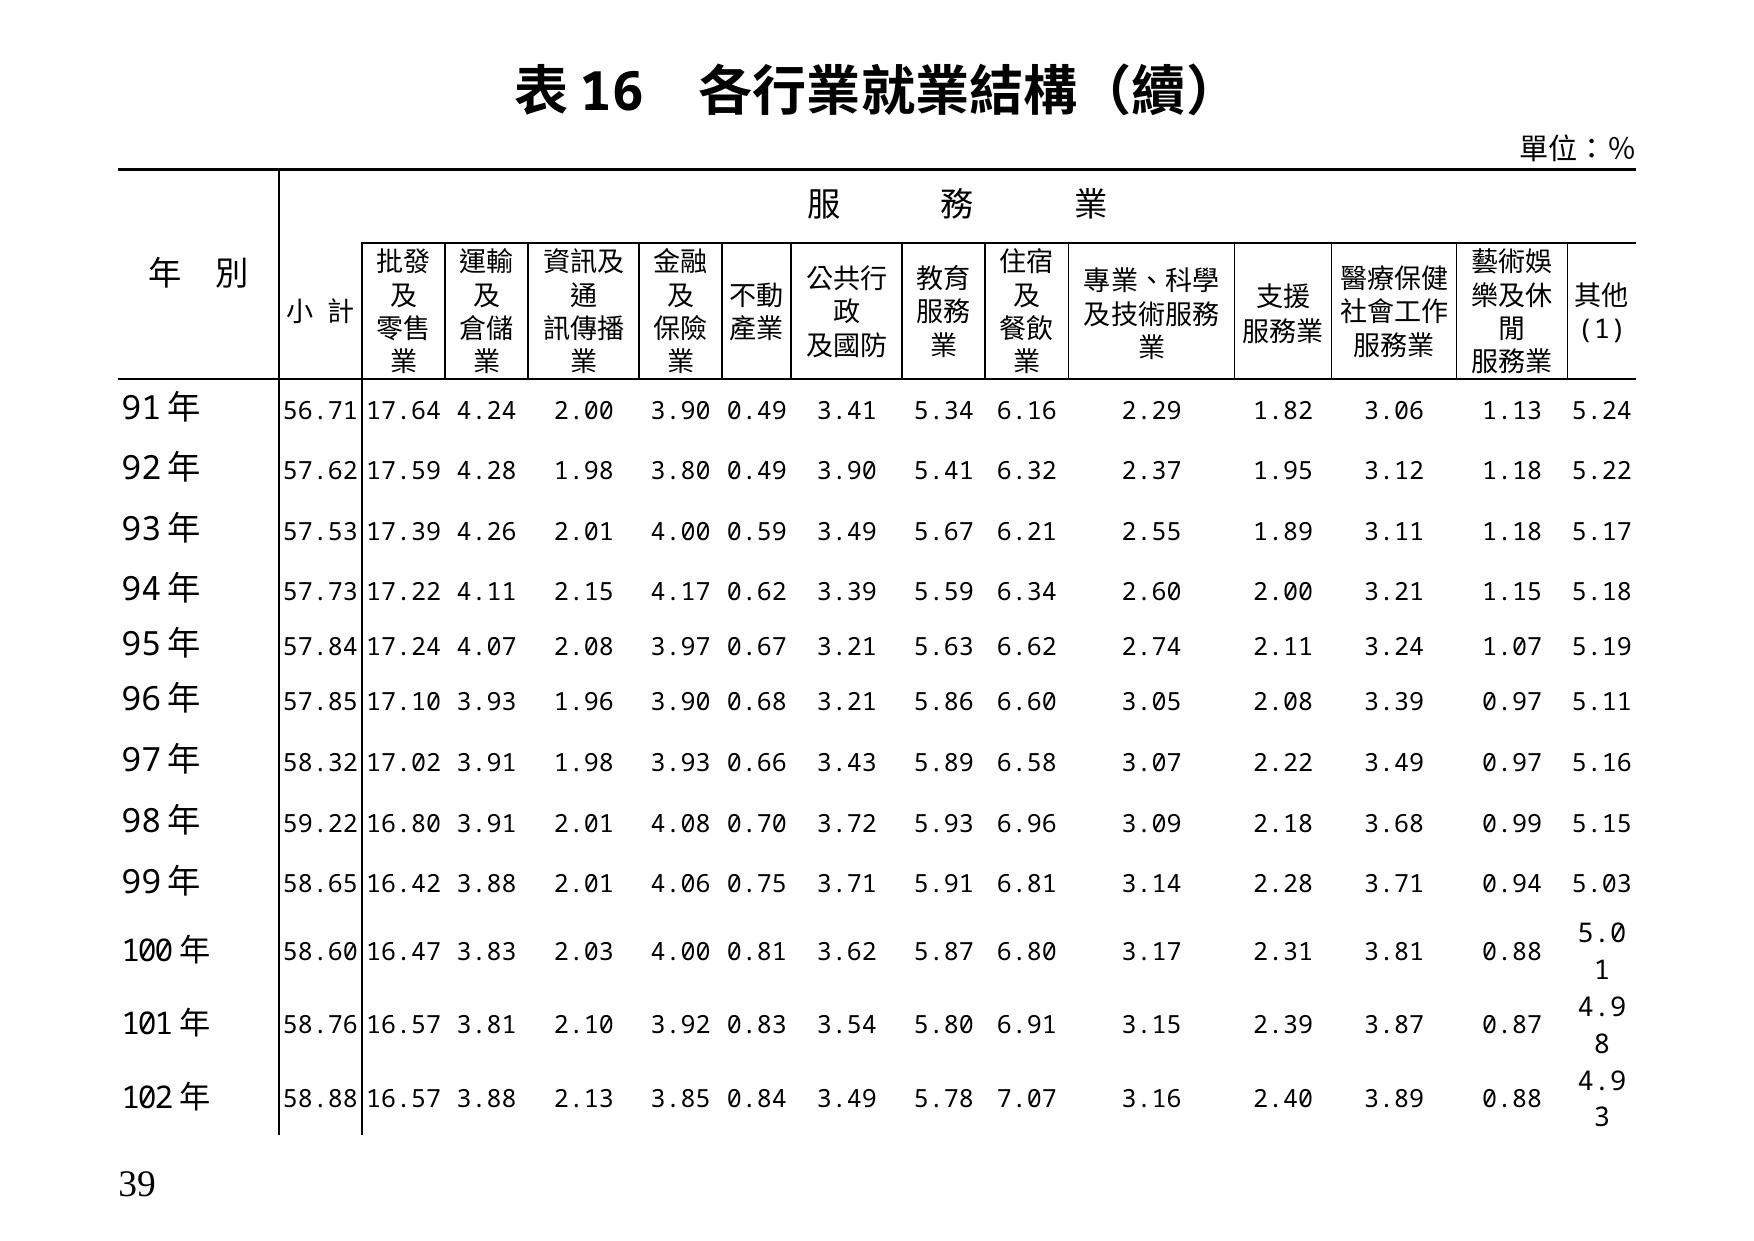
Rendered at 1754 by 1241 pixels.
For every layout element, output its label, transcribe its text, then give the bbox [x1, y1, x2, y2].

table_cell 1.89 [1235, 500, 1331, 561]
table_cell 4.07 [445, 621, 528, 671]
table_cell 3.39 [791, 561, 902, 621]
table_cell 6.62 [985, 621, 1068, 671]
table_cell 3.90 [791, 439, 902, 500]
table_cell 5.34 [902, 380, 985, 439]
table_cell 5.93 [902, 792, 985, 853]
table_cell 6.96 [985, 792, 1068, 853]
table_cell 17.39 [363, 500, 445, 561]
table_cell 3.88 [445, 1061, 528, 1135]
table_cell 1.96 [528, 671, 639, 731]
table_cell 2.39 [1235, 987, 1331, 1061]
table_cell 2.00 [1235, 561, 1331, 621]
table_cell 資訊及通 訊傳播業 [529, 244, 638, 378]
table_cell 16.47 [363, 914, 445, 987]
table_cell 58.32 [280, 731, 361, 792]
table_cell 17.22 [363, 561, 445, 621]
table_cell 住宿及 餐飲業 [986, 244, 1068, 378]
table_cell 2.28 [1235, 853, 1331, 913]
table_cell 1.95 [1235, 439, 1331, 500]
table_cell 公共行政 及國防 [792, 244, 901, 378]
table_cell 2.60 [1068, 561, 1234, 621]
table_cell 4.17 [639, 561, 722, 621]
table_cell 藝術娛樂及休閒 服務業 [1457, 244, 1567, 378]
table_cell 3.14 [1068, 853, 1234, 913]
table_cell 3.97 [639, 621, 722, 671]
table_cell 58.76 [280, 987, 361, 1061]
table_cell 5.91 [902, 853, 985, 913]
table_cell 金融及 保險業 [640, 244, 721, 378]
table_cell 3.72 [791, 792, 902, 853]
table_cell 3.81 [1331, 914, 1456, 987]
table_cell 17.10 [363, 671, 445, 731]
table_cell 2.29 [1068, 380, 1234, 439]
table_cell 支援 服務業 [1235, 244, 1331, 378]
table_cell 5.41 [902, 439, 985, 500]
table_cell 4.26 [445, 500, 528, 561]
table_cell 5.17 [1567, 500, 1636, 561]
table_cell 91年 [118, 380, 278, 439]
table_cell 1.13 [1456, 380, 1567, 439]
text 表16 各行業就業結構（續） [118, 47, 1636, 126]
table_cell 1.18 [1456, 439, 1567, 500]
table_cell 56.71 [280, 380, 361, 439]
table_cell 5.19 [1567, 621, 1636, 671]
table_cell 3.81 [445, 987, 528, 1061]
table_cell 5.15 [1567, 792, 1636, 853]
table_cell 0.94 [1456, 853, 1567, 913]
table_cell 0.67 [722, 621, 791, 671]
table_cell 92年 [118, 439, 278, 500]
table_cell 6.58 [985, 731, 1068, 792]
table_cell 3.62 [791, 914, 902, 987]
table_cell 3.09 [1068, 792, 1234, 853]
table_cell 3.05 [1068, 671, 1234, 731]
table_cell 4.93 [1567, 1061, 1636, 1135]
table_cell 5.80 [902, 987, 985, 1061]
table_cell 3.54 [791, 987, 902, 1061]
table_cell 其他 (1) [1568, 244, 1636, 378]
table_cell 2.22 [1235, 731, 1331, 792]
table_cell 6.21 [985, 500, 1068, 561]
table_cell 3.49 [791, 1061, 902, 1135]
table_cell 0.66 [722, 731, 791, 792]
table_cell 3.85 [639, 1061, 722, 1135]
table_cell 0.75 [722, 853, 791, 913]
table_cell 5.01 [1567, 914, 1636, 987]
table_cell 2.01 [528, 500, 639, 561]
table_cell 3.90 [639, 671, 722, 731]
table_cell 5.03 [1567, 853, 1636, 913]
table_cell 0.81 [722, 914, 791, 987]
table_cell 0.49 [722, 439, 791, 500]
table_cell 0.49 [722, 380, 791, 439]
table_cell 3.15 [1068, 987, 1234, 1061]
table_cell 3.07 [1068, 731, 1234, 792]
table_cell 102年 [118, 1061, 278, 1135]
table_cell 3.89 [1331, 1061, 1456, 1135]
table_cell 16.57 [363, 1061, 445, 1135]
table_cell 3.11 [1331, 500, 1456, 561]
table_cell 6.32 [985, 439, 1068, 500]
table_cell 5.18 [1567, 561, 1636, 621]
table_cell 1.82 [1235, 380, 1331, 439]
table_cell 批發及 零售業 [363, 244, 444, 378]
table_cell 2.37 [1068, 439, 1234, 500]
table_cell 4.24 [445, 380, 528, 439]
table_cell 5.87 [902, 914, 985, 987]
table_cell 3.39 [1331, 671, 1456, 731]
table_cell 4.98 [1567, 987, 1636, 1061]
table_cell 17.64 [363, 380, 445, 439]
table_cell 6.80 [985, 914, 1068, 987]
table_cell 3.93 [445, 671, 528, 731]
table_cell 0.87 [1456, 987, 1567, 1061]
table_cell 3.21 [1331, 561, 1456, 621]
table_cell 17.24 [363, 621, 445, 671]
table_cell 57.73 [280, 561, 361, 621]
table_cell 96年 [118, 671, 278, 731]
table_cell 17.02 [363, 731, 445, 792]
table_cell 2.55 [1068, 500, 1234, 561]
table_cell 99年 [118, 853, 278, 913]
table_cell 3.06 [1331, 380, 1456, 439]
table_cell 0.68 [722, 671, 791, 731]
table_cell 2.18 [1235, 792, 1331, 853]
table_cell 0.83 [722, 987, 791, 1061]
table_cell 59.22 [280, 792, 361, 853]
table_cell 3.92 [639, 987, 722, 1061]
table_cell 4.28 [445, 439, 528, 500]
table_cell 醫療保健 社會工作 服務業 [1332, 244, 1456, 378]
table_cell 3.83 [445, 914, 528, 987]
table_cell 3.91 [445, 792, 528, 853]
table_cell 3.41 [791, 380, 902, 439]
table_cell 57.84 [280, 621, 361, 671]
table_cell 0.88 [1456, 914, 1567, 987]
table_cell 5.86 [902, 671, 985, 731]
table_cell 4.11 [445, 561, 528, 621]
table_cell 57.62 [280, 439, 361, 500]
table_cell 1.98 [528, 439, 639, 500]
table_cell 2.15 [528, 561, 639, 621]
table_cell 0.70 [722, 792, 791, 853]
table_cell 57.85 [280, 671, 361, 731]
table_cell 3.91 [445, 731, 528, 792]
table_cell 5.78 [902, 1061, 985, 1135]
table_cell 0.97 [1456, 731, 1567, 792]
table_cell 17.59 [363, 439, 445, 500]
table_cell 1.98 [528, 731, 639, 792]
table_cell 57.53 [280, 500, 361, 561]
table_cell 5.59 [902, 561, 985, 621]
table_cell 0.62 [722, 561, 791, 621]
table_header 服 務 業 [280, 171, 1636, 242]
table_cell 94年 [118, 561, 278, 621]
table_cell 0.99 [1456, 792, 1567, 853]
table_cell 3.16 [1068, 1061, 1234, 1135]
table_cell 2.13 [528, 1061, 639, 1135]
table_cell 2.11 [1235, 621, 1331, 671]
table_cell 專業、科學 及技術服務業 [1069, 244, 1234, 378]
table_cell 3.71 [1331, 853, 1456, 913]
table_cell 教育 服務業 [903, 244, 984, 378]
table_cell 3.49 [791, 500, 902, 561]
table_cell 3.12 [1331, 439, 1456, 500]
table_cell 2.74 [1068, 621, 1234, 671]
table_cell 3.71 [791, 853, 902, 913]
table_cell 95年 [118, 621, 278, 671]
table_cell 100年 [118, 914, 278, 987]
table_cell 3.68 [1331, 792, 1456, 853]
table_cell 3.21 [791, 671, 902, 731]
table_header 年 別 [118, 171, 278, 378]
table_cell 16.80 [363, 792, 445, 853]
table_cell 6.81 [985, 853, 1068, 913]
table_cell 2.10 [528, 987, 639, 1061]
table_cell 5.63 [902, 621, 985, 671]
table_cell 0.59 [722, 500, 791, 561]
table_cell 1.18 [1456, 500, 1567, 561]
table_cell 6.16 [985, 380, 1068, 439]
table_cell 3.17 [1068, 914, 1234, 987]
table_cell 58.65 [280, 853, 361, 913]
table_cell 3.49 [1331, 731, 1456, 792]
table_cell 3.24 [1331, 621, 1456, 671]
table_cell 0.88 [1456, 1061, 1567, 1135]
table_cell 3.93 [639, 731, 722, 792]
table_cell 3.88 [445, 853, 528, 913]
table_cell 3.80 [639, 439, 722, 500]
table_cell 5.22 [1567, 439, 1636, 500]
table_cell 7.07 [985, 1061, 1068, 1135]
table_cell 16.57 [363, 987, 445, 1061]
table_cell 5.89 [902, 731, 985, 792]
table_cell 16.42 [363, 853, 445, 913]
table_cell 1.15 [1456, 561, 1567, 621]
table_cell 58.88 [280, 1061, 361, 1135]
table_cell 3.90 [639, 380, 722, 439]
table_cell 0.97 [1456, 671, 1567, 731]
table_cell 4.00 [639, 500, 722, 561]
table_cell 98年 [118, 792, 278, 853]
table_cell 2.03 [528, 914, 639, 987]
table_cell 2.08 [528, 621, 639, 671]
table_cell 3.21 [791, 621, 902, 671]
table_cell 小 計 [280, 242, 361, 378]
table_cell 0.84 [722, 1061, 791, 1135]
table_cell 4.08 [639, 792, 722, 853]
table_cell 不動 產業 [723, 244, 790, 378]
table_cell 4.06 [639, 853, 722, 913]
table_cell 運輸及 倉儲業 [446, 244, 527, 378]
table_cell 2.31 [1235, 914, 1331, 987]
table_cell 5.24 [1567, 380, 1636, 439]
table_cell 5.67 [902, 500, 985, 561]
table_cell 2.01 [528, 792, 639, 853]
table_cell 5.16 [1567, 731, 1636, 792]
table_cell 58.60 [280, 914, 361, 987]
table_cell 4.00 [639, 914, 722, 987]
table_cell 3.87 [1331, 987, 1456, 1061]
table_cell 2.00 [528, 380, 639, 439]
table_cell 6.34 [985, 561, 1068, 621]
table_cell 3.43 [791, 731, 902, 792]
table_cell 101年 [118, 987, 278, 1061]
table_cell 97年 [118, 731, 278, 792]
table_cell 2.08 [1235, 671, 1331, 731]
table_cell 2.01 [528, 853, 639, 913]
table_cell 2.40 [1235, 1061, 1331, 1135]
table_cell 6.91 [985, 987, 1068, 1061]
table_cell 5.11 [1567, 671, 1636, 731]
table_cell 1.07 [1456, 621, 1567, 671]
table_cell 6.60 [985, 671, 1068, 731]
table_cell 93年 [118, 500, 278, 561]
text 單位：％ [118, 126, 1636, 168]
